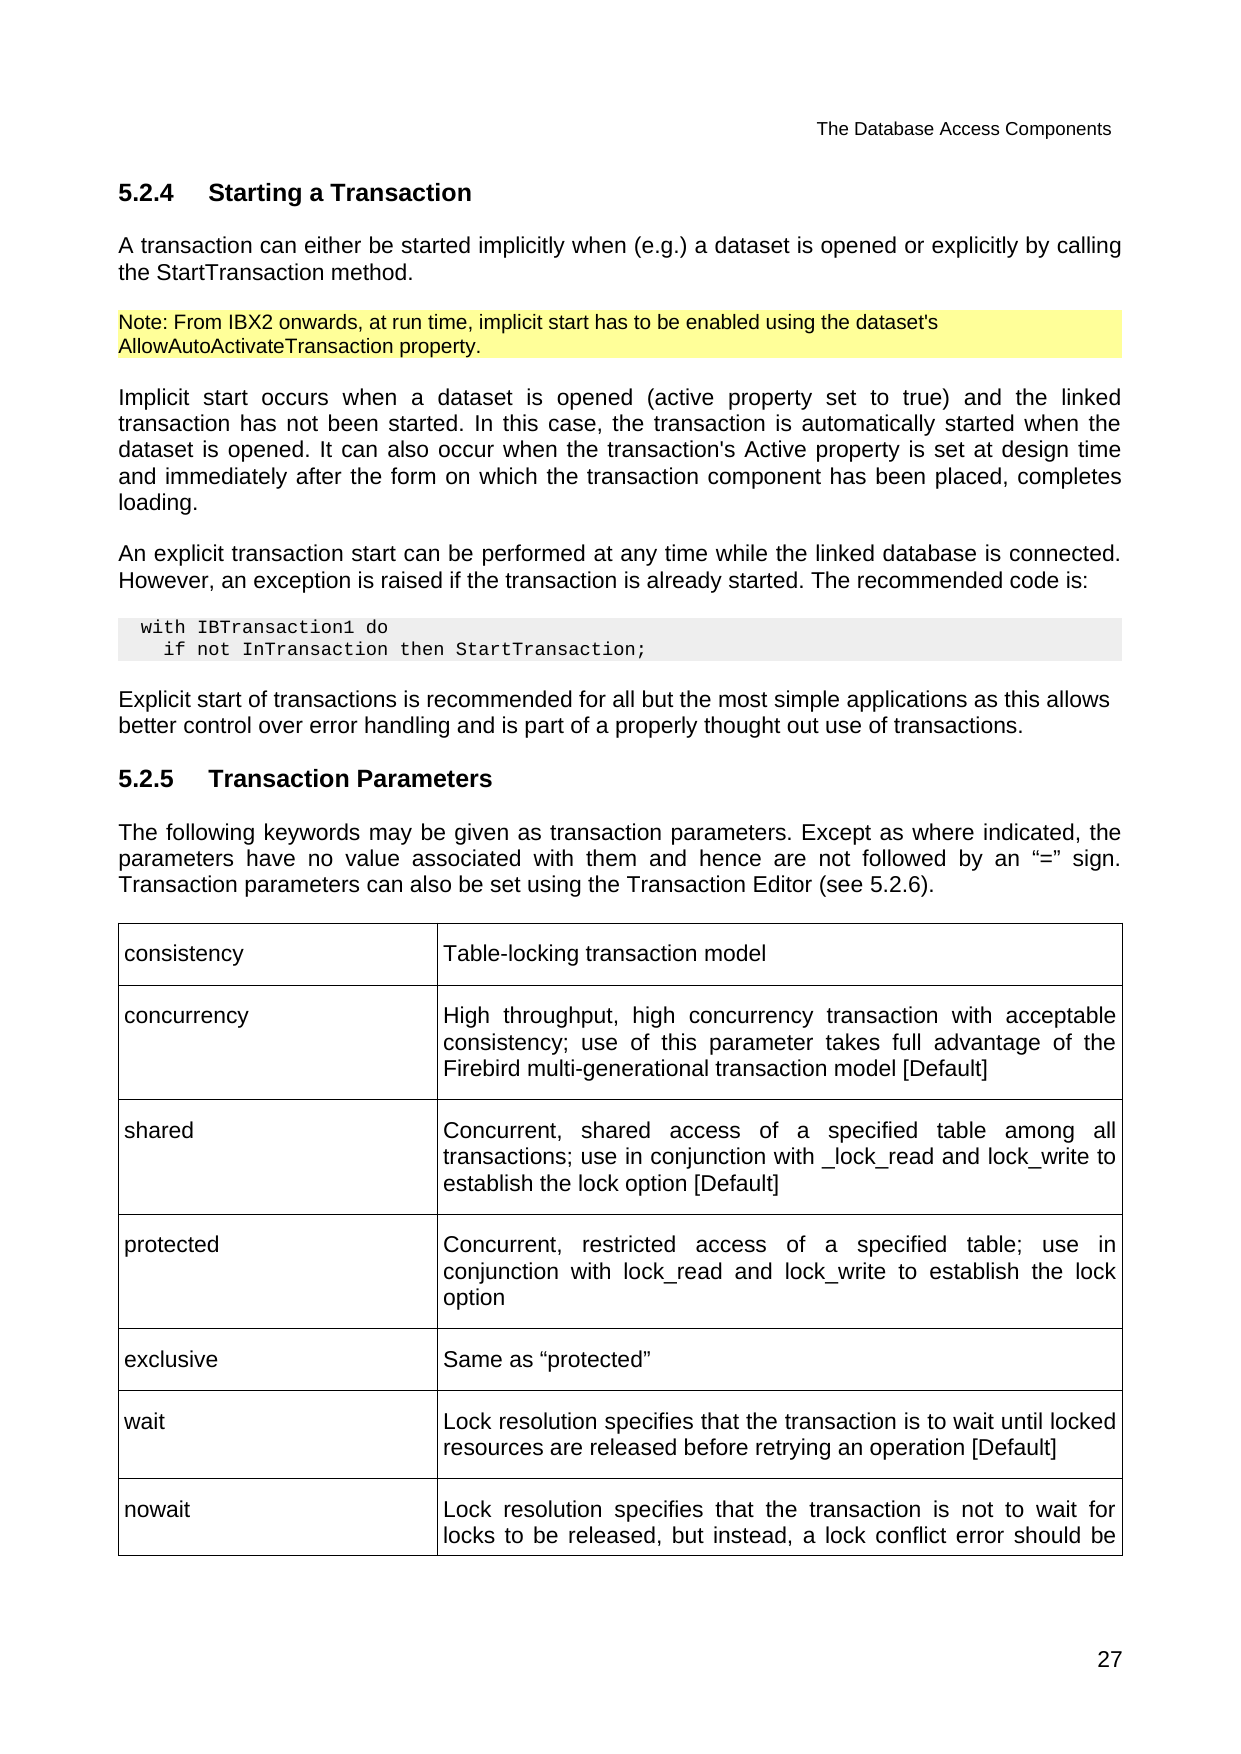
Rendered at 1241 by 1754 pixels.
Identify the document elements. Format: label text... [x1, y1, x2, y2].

text Implicit start occurs when a dataset is opened (active property set to true) and the linked transaction has not been started. In this case, the transaction is automatically started when the dataset is opened. It can also occur when the transaction's Active property is set at design time and immediately after the form on which the transaction component has been placed, completes loading. [118, 383, 1122, 515]
text with IBTransaction1 do [118, 618, 1122, 639]
text Note: From IBX2 onwards, at run time, implicit start has to be enabled using the dataset's AllowAutoActivateTransaction property. [118, 310, 1122, 358]
table_cell High throughput, high concurrency transaction with acceptable consistency; use of this parameter takes full advantage of the Firebird multi-generational transaction model [Default] [438, 986, 1122, 1099]
table_cell shared [119, 1100, 437, 1214]
table_cell Concurrent, shared access of a specified table among all transactions; use in conjunction with _lock_read and lock_write to establish the lock option [Default] [438, 1100, 1122, 1214]
table_cell wait [119, 1391, 437, 1478]
table_cell Concurrent, restricted access of a specified table; use in conjunction with lock_read and lock_write to establish the lock option [438, 1215, 1122, 1328]
text if not InTransaction then StartTransaction; [118, 639, 1122, 661]
text Explicit start of transactions is recommended for all but the most simple applications as this allows better control over error handling and is part of a properly thought out use of transactions. [118, 686, 1122, 739]
subtitle Starting a Transaction [118, 178, 1122, 207]
table_cell Same as “protected” [438, 1329, 1122, 1390]
table_cell nowait [119, 1479, 437, 1554]
table_cell protected [119, 1215, 437, 1328]
text An explicit transaction start can be performed at any time while the linked database is connected. However, an exception is raised if the transaction is already started. The recommended code is: [118, 540, 1122, 593]
text The following keywords may be given as transaction parameters. Except as where indicated, the parameters have no value associated with them and hence are not followed by an “=” sign. Transaction parameters can also be set using the Transaction Editor (see 5.2.6). [118, 818, 1122, 898]
subtitle Transaction Parameters [118, 764, 1122, 793]
table_header consistency [119, 924, 437, 984]
table_cell exclusive [119, 1329, 437, 1390]
table_cell Lock resolution specifies that the transaction is to wait until locked resources are released before retrying an operation [Default] [438, 1391, 1122, 1478]
text A transaction can either be started implicitly when (e.g.) a dataset is opened or explicitly by calling the StartTransaction method. [118, 232, 1122, 285]
table_header Table-locking transaction model [438, 924, 1122, 984]
table_cell concurrency [119, 986, 437, 1099]
table_cell Lock resolution specifies that the transaction is not to wait for locks to be released, but instead, a lock conflict error should be [438, 1479, 1122, 1554]
